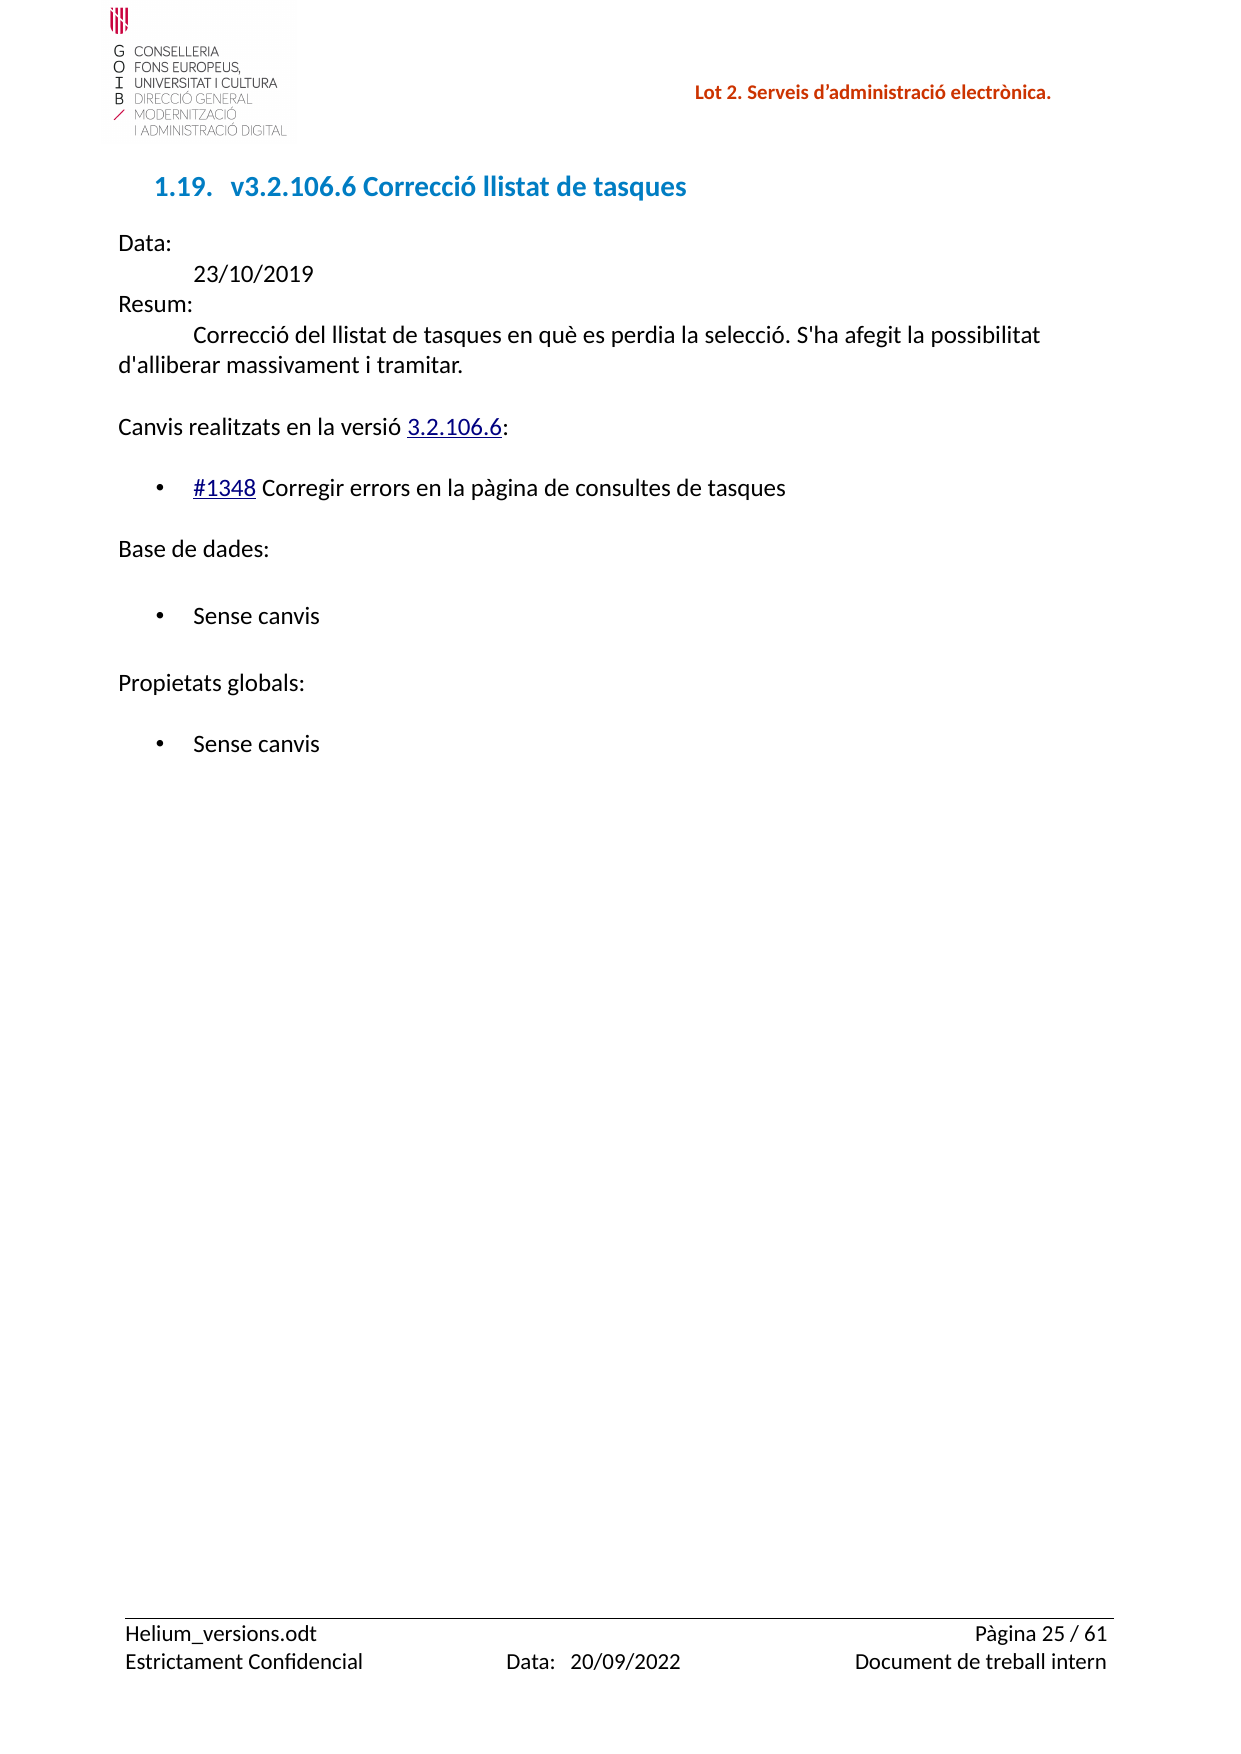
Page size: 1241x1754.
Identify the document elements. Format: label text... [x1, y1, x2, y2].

list Sense canvis [156, 600, 1122, 630]
list #1348 Corregir errors en la pàgina de consultes de tasques [156, 472, 1122, 502]
text Base de dades: [118, 533, 1122, 563]
list Sense canvis [156, 728, 1122, 758]
picture [100, 0, 297, 144]
text Resum: [118, 289, 1122, 319]
text Propietats globals: [118, 667, 1122, 697]
text Correcció del llistat de tasques en què es perdia la selecció. S'ha afegit la possibilitat d'alliberar massivament i tramitar. [118, 319, 1122, 380]
text Canvis realitzats en la versió 3.2.106.6: [118, 411, 1122, 441]
text Data: [118, 228, 1122, 258]
subtitle v3.2.106.6 Correcció llistat de tasques [153, 168, 1122, 204]
text 23/10/2019 [118, 258, 1122, 289]
